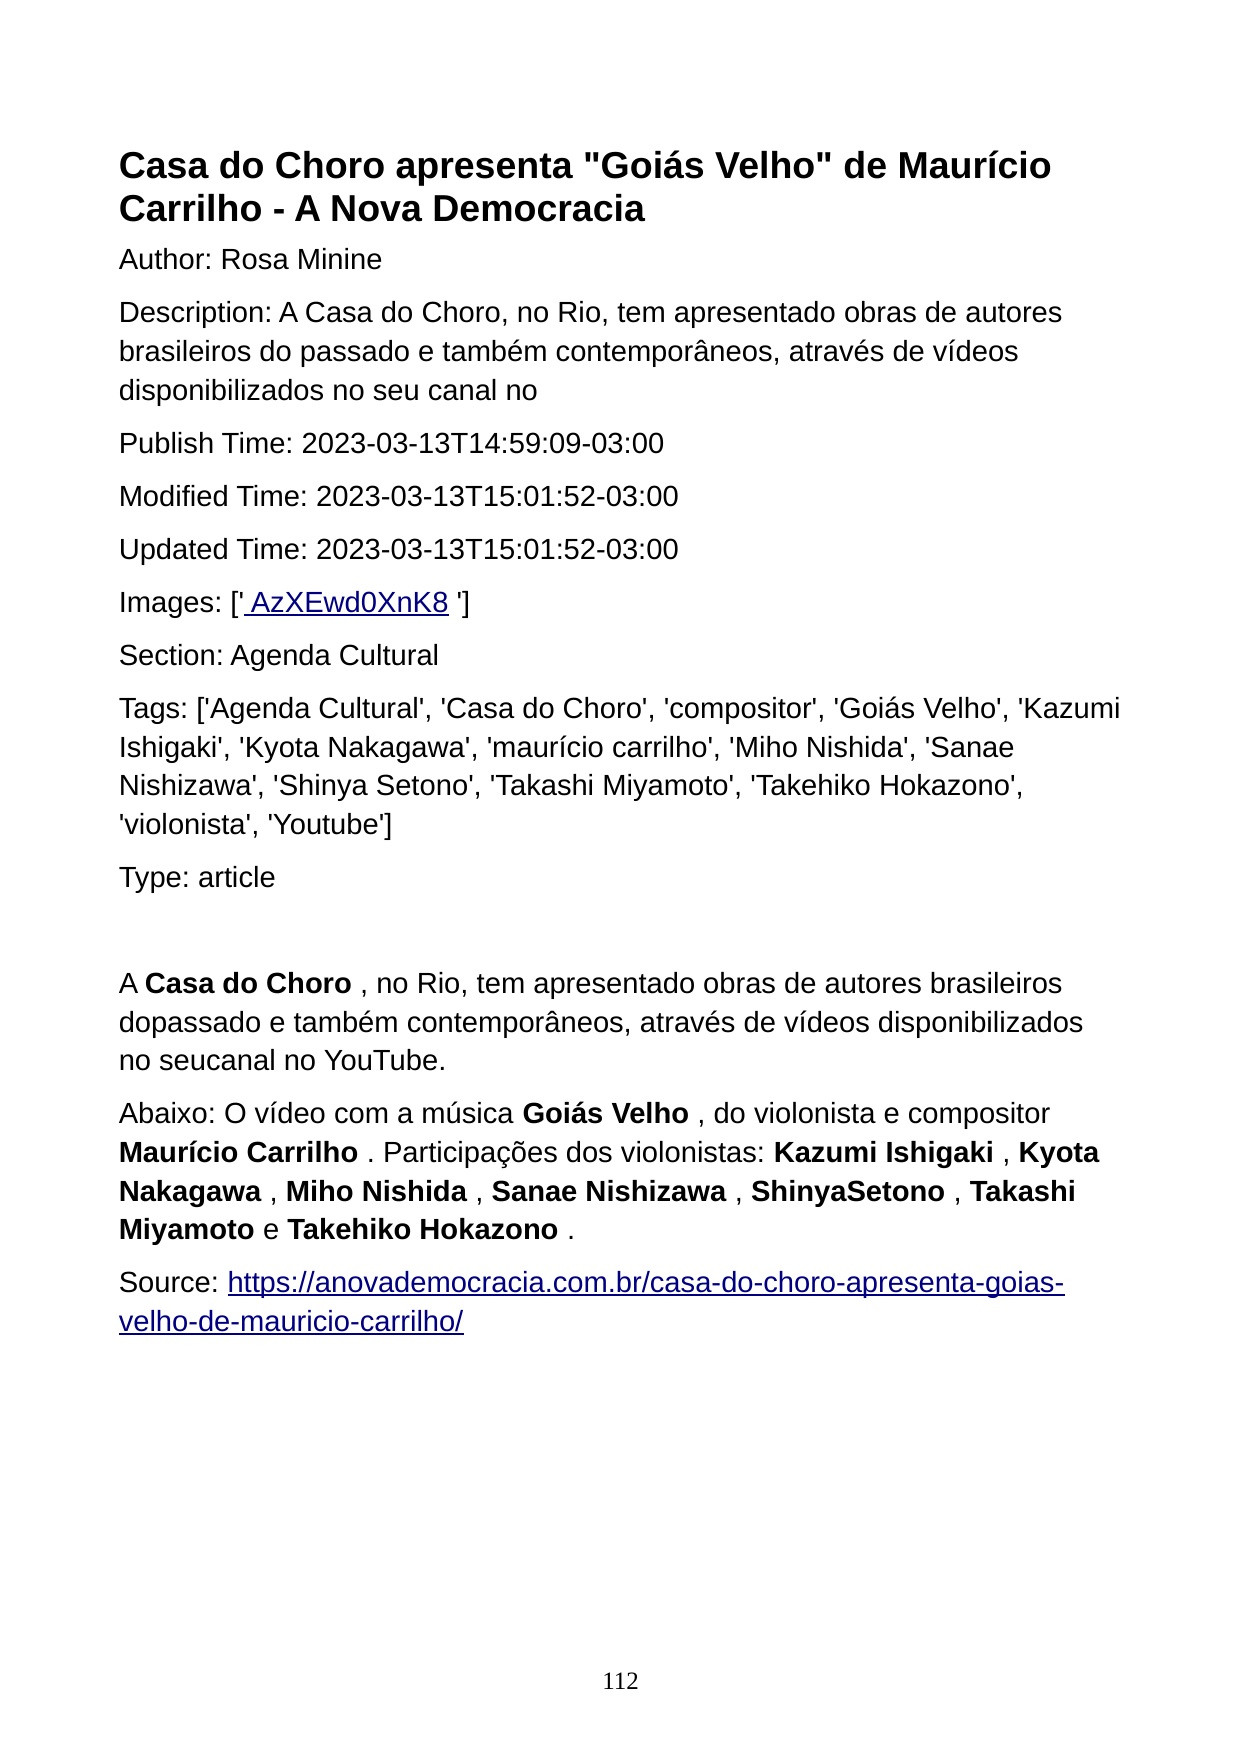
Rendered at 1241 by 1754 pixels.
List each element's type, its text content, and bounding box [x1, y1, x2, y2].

text Section: Agenda Cultural [118, 638, 1122, 672]
text Author: Rosa Minine [118, 242, 1122, 276]
text Tags: ['Agenda Cultural', 'Casa do Choro', 'compositor', 'Goiás Velho', 'Kazumi Ishigaki', 'Kyota Nakagawa', 'maurício carrilho', 'Miho Nishida', 'Sanae Nishizawa', 'Shinya Setono', 'Takashi Miyamoto', 'Takehiko Hokazono', 'violonista', 'Youtube'] [118, 691, 1122, 840]
text Updated Time: 2023-03-13T15:01:52-03:00 [118, 532, 1122, 565]
text Source: https://anovademocracia.com.br/casa-do-choro-apresenta-goias-velho-de-mauricio-carrilho/ [118, 1265, 1122, 1337]
text Publish Time: 2023-03-13T14:59:09-03:00 [118, 426, 1122, 459]
text A Casa do Choro , no Rio, tem apresentado obras de autores brasileiros dopassado e também contemporâneos, através de vídeos disponibilizados no seucanal no YouTube. [118, 966, 1122, 1077]
text Type: article [118, 860, 1122, 893]
subtitle Casa do Choro apresenta "Goiás Velho" de Maurício Carrilho - A Nova Democracia [118, 143, 1122, 230]
text Images: [' AzXEwd0XnK8 '] [118, 585, 1122, 618]
text Modified Time: 2023-03-13T15:01:52-03:00 [118, 479, 1122, 512]
text Description: A Casa do Choro, no Rio, tem apresentado obras de autores brasileiros do passado e também contemporâneos, através de vídeos disponibilizados no seu canal no [118, 295, 1122, 406]
text Abaixo: O vídeo com a música Goiás Velho , do violonista e compositor Maurício Carrilho . Participações dos violonistas: Kazumi Ishigaki , Kyota Nakagawa , Miho Nishida , Sanae Nishizawa , ShinyaSetono , Takashi Miyamoto e Takehiko Hokazono . [118, 1096, 1122, 1246]
